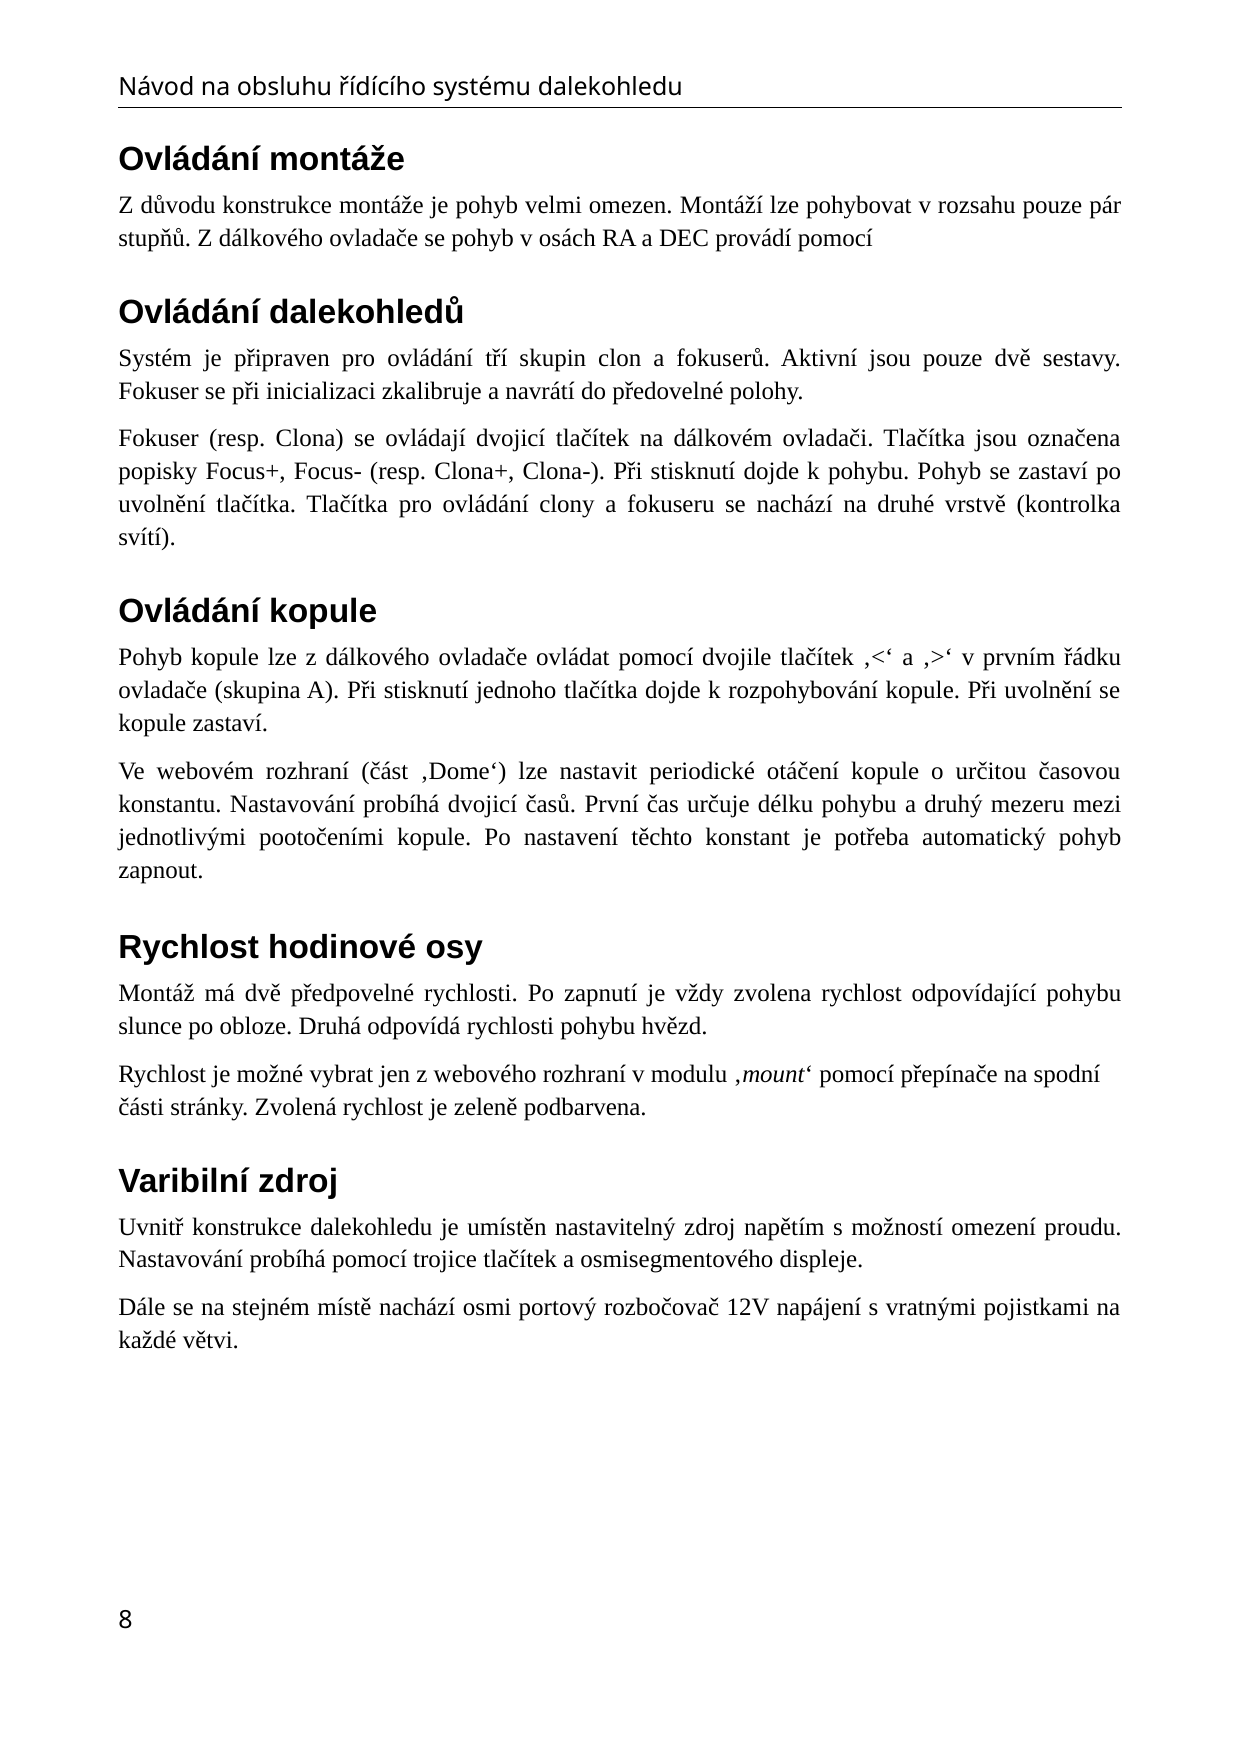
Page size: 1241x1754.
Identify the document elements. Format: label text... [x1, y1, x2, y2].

text Uvnitř konstrukce dalekohledu je umístěn nastavitelný zdroj napětím s možností omezení proudu. Nastavování probíhá pomocí trojice tlačítek a osmisegmentového displeje. [118, 1212, 1122, 1273]
text Rychlost je možné vybrat jen z webového rozhraní v modulu ‚mount‘ pomocí přepínače na spodní části stránky. Zvolená rychlost je zeleně podbarvena. [118, 1059, 1122, 1121]
text Dále se na stejném místě nachází osmi portový rozbočovač 12V napájení s vratnými pojistkami na každé větvi. [118, 1292, 1122, 1354]
subtitle Ovládání montáže [118, 139, 1122, 178]
subtitle Ovládání dalekohledů [118, 292, 1122, 330]
subtitle Ovládání kopule [118, 591, 1122, 629]
text Montáž má dvě předpovelné rychlosti. Po zapnutí je vždy zvolena rychlost odpovídající pohybu slunce po obloze. Druhá odpovídá rychlosti pohybu hvězd. [118, 978, 1122, 1040]
text Fokuser (resp. Clona) se ovládají dvojicí tlačítek na dálkovém ovladači. Tlačítka jsou označena popisky Focus+, Focus- (resp. Clona+, Clona-). Při stisknutí dojde k pohybu. Pohyb se zastaví po uvolnění tlačítka. Tlačítka pro ovládání clony a fokuseru se nachází na druhé vrstvě (kontrolka svítí). [118, 423, 1122, 551]
text Pohyb kopule lze z dálkového ovladače ovládat pomocí dvojile tlačítek ‚<‘ a ‚>‘ v prvním řádku ovladače (skupina A). Při stisknutí jednoho tlačítka dojde k rozpohybování kopule. Při uvolnění se kopule zastaví. [118, 642, 1122, 737]
text Ve webovém rozhraní (část ‚Dome‘) lze nastavit periodické otáčení kopule o určitou časovou konstantu. Nastavování probíhá dvojicí časů. První čas určuje délku pohybu a druhý mezeru mezi jednotlivými pootočeními kopule. Po nastavení těchto konstant je potřeba automatický pohyb zapnout. [118, 756, 1122, 883]
subtitle Varibilní zdroj [118, 1160, 1122, 1199]
text Z důvodu konstrukce montáže je pohyb velmi omezen. Montáží lze pohybovat v rozsahu pouze pár stupňů. Z dálkového ovladače se pohyb v osách RA a DEC provádí pomocí [118, 190, 1122, 252]
subtitle Rychlost hodinové osy [118, 927, 1122, 966]
text Systém je připraven pro ovládání tří skupin clon a fokuserů. Aktivní jsou pouze dvě sestavy. Fokuser se při inicializaci zkalibruje a navrátí do předovelné polohy. [118, 343, 1122, 404]
